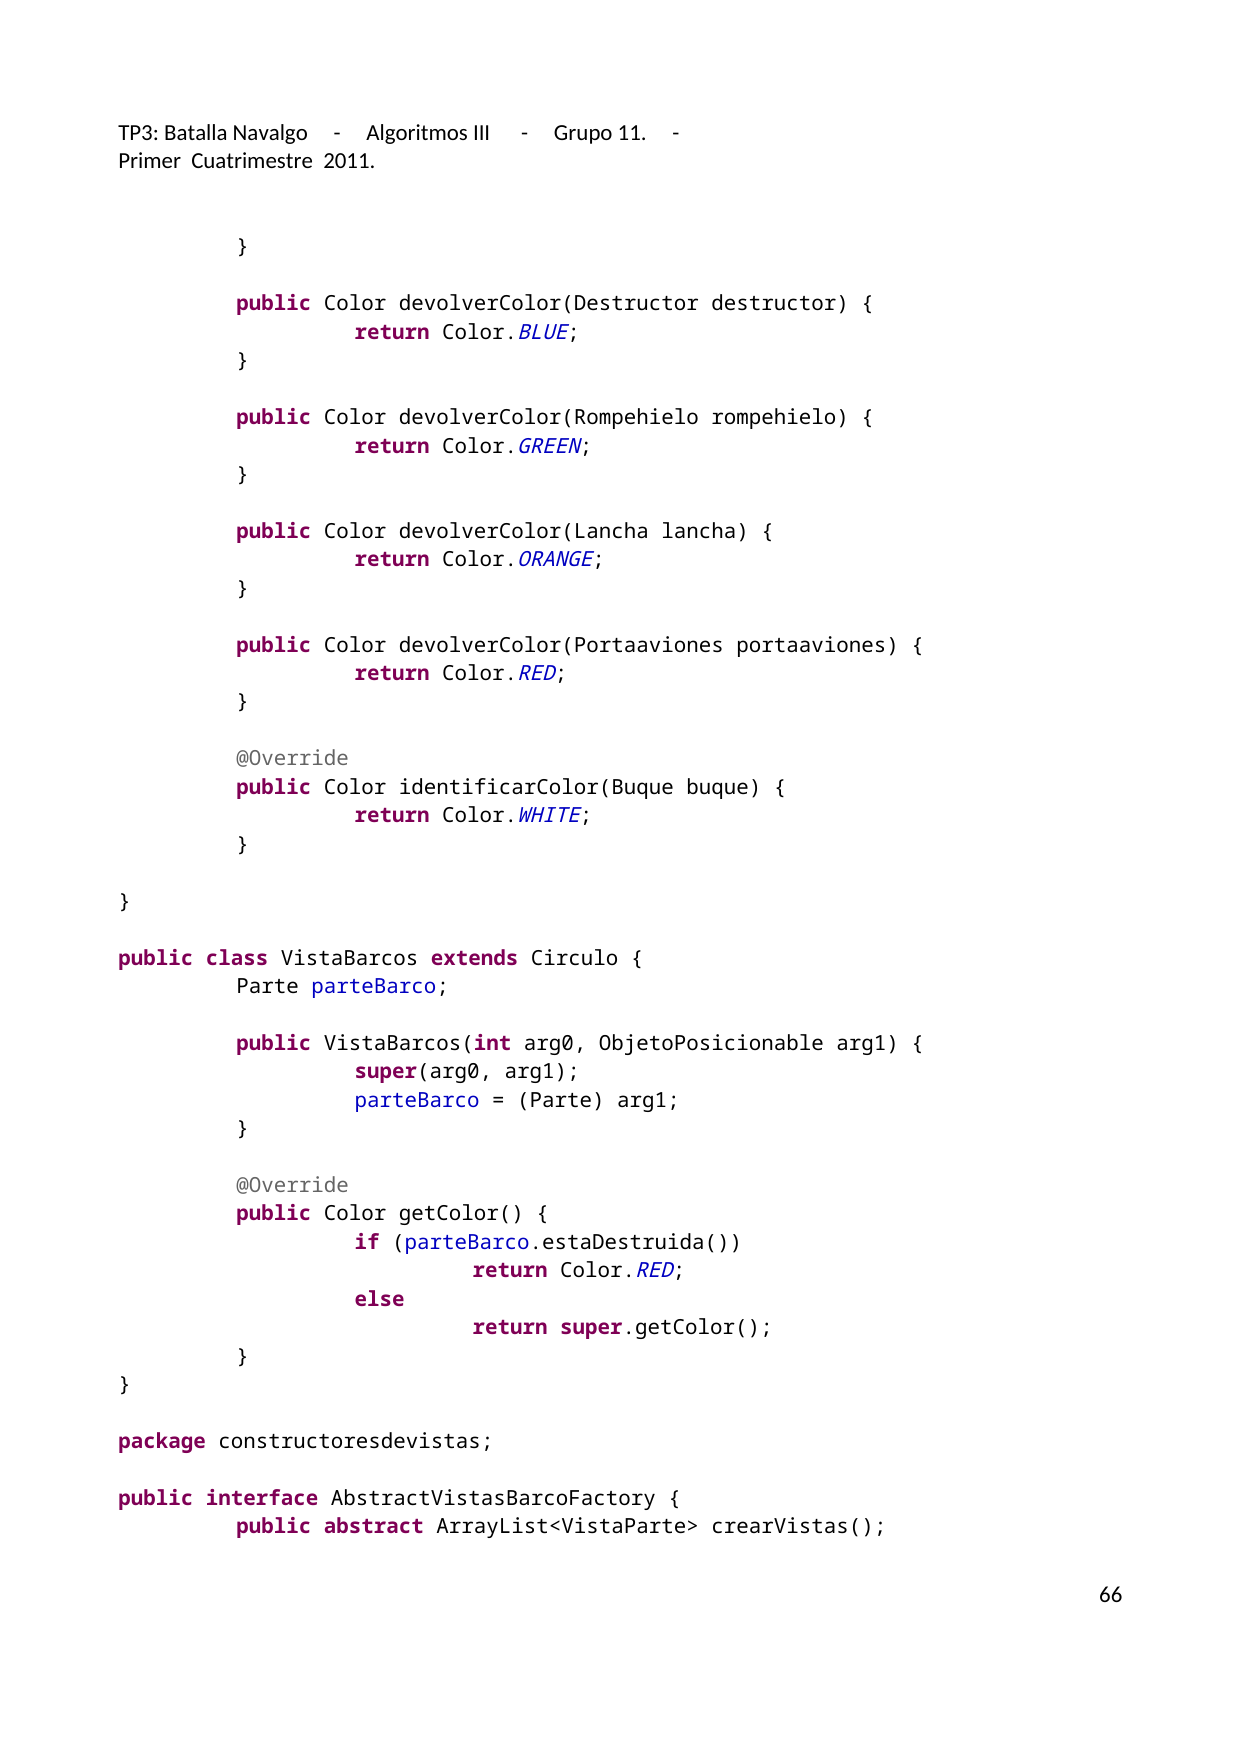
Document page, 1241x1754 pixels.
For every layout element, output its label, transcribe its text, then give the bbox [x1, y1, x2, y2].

text return super.getColor(); [118, 1312, 1122, 1341]
text } [118, 1369, 1122, 1398]
text public class VistaBarcos extends Circulo { [118, 943, 1122, 971]
text Parte parteBarco; [118, 971, 1122, 999]
text public Color identificarColor(Buque buque) { [118, 772, 1122, 800]
text return Color.RED; [118, 658, 1122, 687]
text } [118, 232, 1122, 260]
text package constructoresdevistas; [118, 1426, 1122, 1454]
text parteBarco = (Parte) arg1; [118, 1085, 1122, 1113]
text public interface AbstractVistasBarcoFactory { [118, 1483, 1122, 1511]
text public VistaBarcos(int arg0, ObjetoPosicionable arg1) { [118, 1028, 1122, 1056]
text return Color.RED; [118, 1255, 1122, 1284]
text public Color getColor() { [118, 1198, 1122, 1227]
text return Color.ORANGE; [118, 544, 1122, 573]
text public Color devolverColor(Destructor destructor) { [118, 288, 1122, 317]
text super(arg0, arg1); [118, 1056, 1122, 1085]
text if (parteBarco.estaDestruida()) [118, 1227, 1122, 1255]
text return Color.GREEN; [118, 431, 1122, 459]
text else [118, 1284, 1122, 1312]
text } [118, 459, 1122, 488]
text return Color.WHITE; [118, 800, 1122, 829]
text } [118, 573, 1122, 601]
text public abstract ArrayList<VistaParte> crearVistas(); [118, 1511, 1122, 1540]
text @Override [118, 743, 1122, 772]
text public Color devolverColor(Lancha lancha) { [118, 516, 1122, 544]
text public Color devolverColor(Rompehielo rompehielo) { [118, 402, 1122, 431]
text } [118, 1113, 1122, 1142]
text } [118, 687, 1122, 715]
text return Color.BLUE; [118, 317, 1122, 345]
text public Color devolverColor(Portaaviones portaaviones) { [118, 630, 1122, 658]
text @Override [118, 1170, 1122, 1198]
text } [118, 345, 1122, 374]
text } [118, 1341, 1122, 1369]
text } [118, 886, 1122, 914]
text } [118, 829, 1122, 857]
